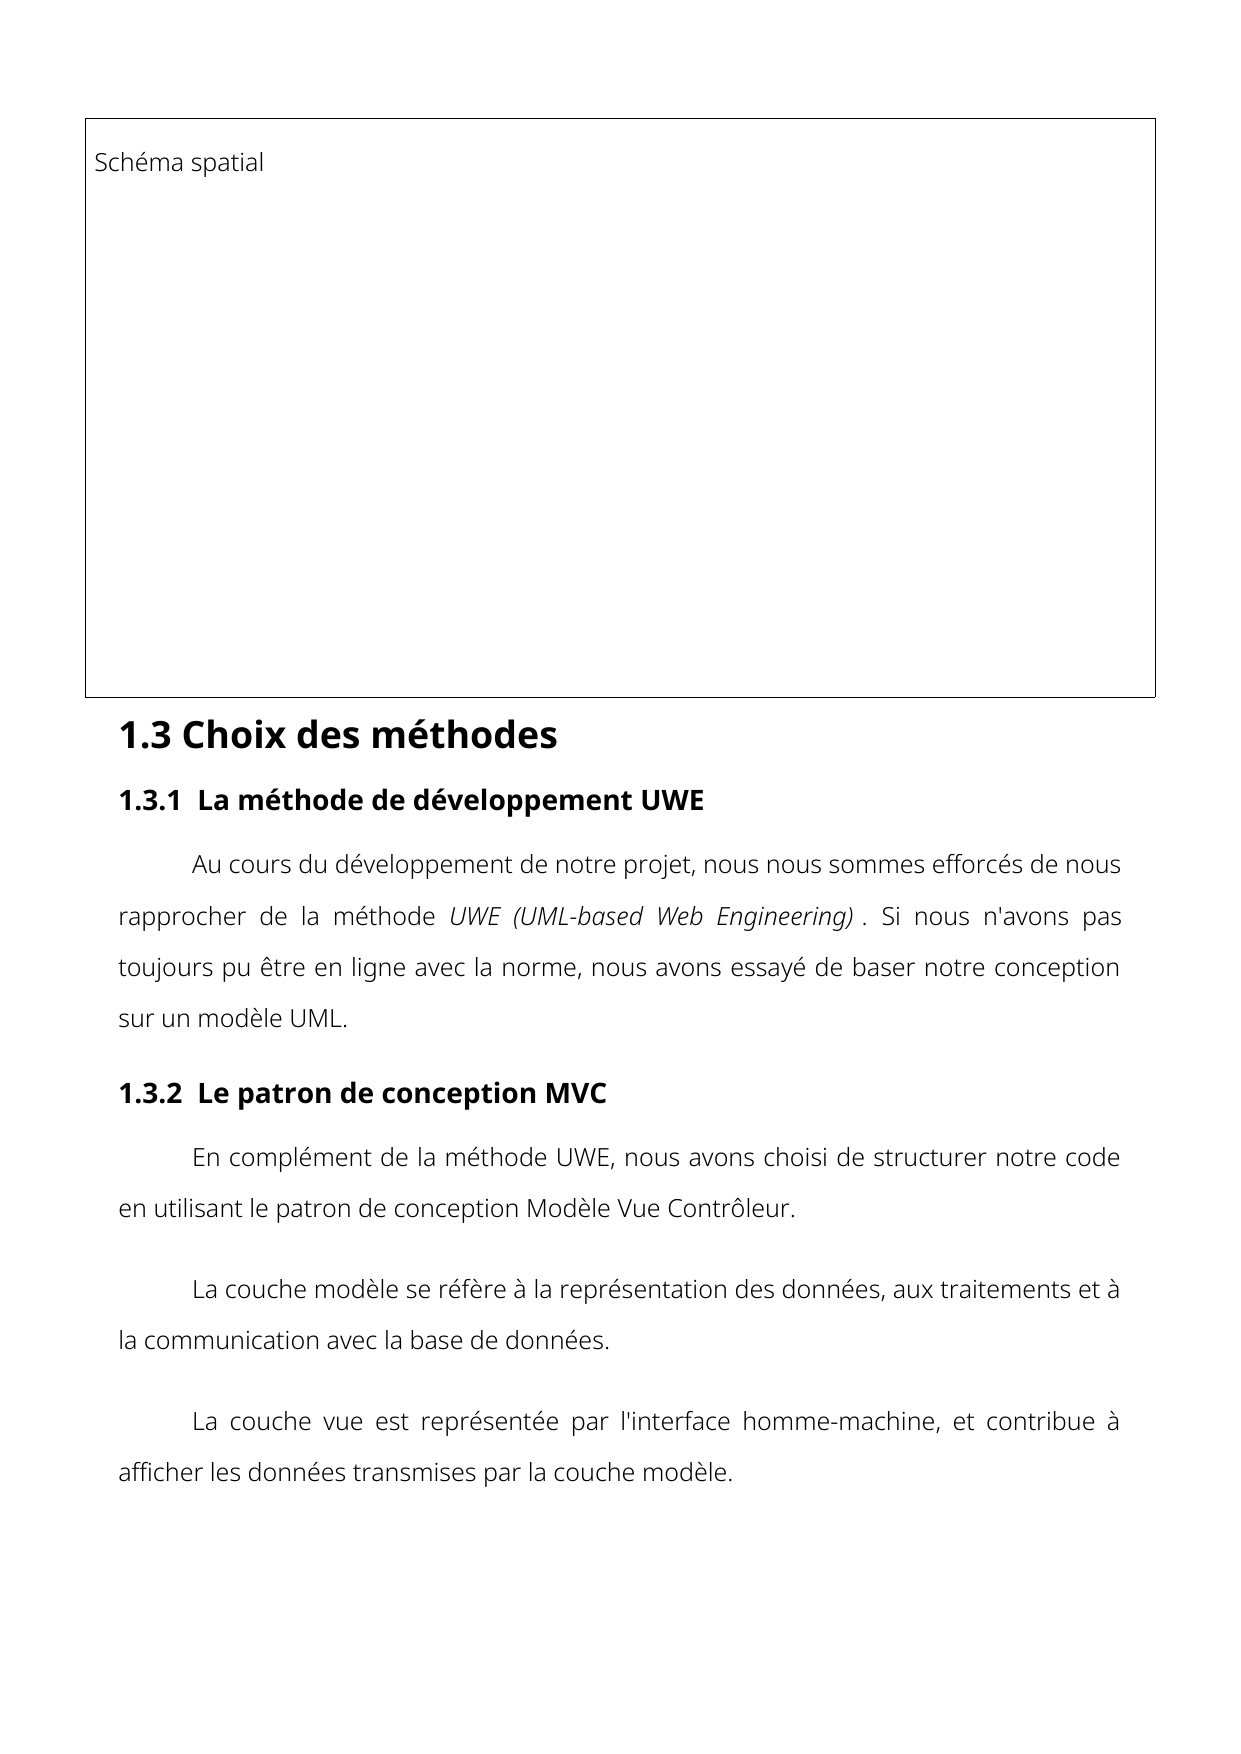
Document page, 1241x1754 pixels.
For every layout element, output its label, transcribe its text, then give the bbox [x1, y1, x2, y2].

text Au cours du développement de notre projet, nous nous sommes efforcés de nous rapprocher de la méthode UWE (UML-based Web Engineering) . Si nous n'avons pas toujours pu être en ligne avec la norme, nous avons essayé de baser notre conception sur un modèle UML. [118, 847, 1122, 1034]
subtitle Le patron de conception MVC [118, 1073, 1122, 1112]
text Schéma spatial [94, 145, 1146, 179]
subtitle La méthode de développement UWE [118, 781, 1122, 819]
text En complément de la méthode UWE, nous avons choisi de structurer notre code en utilisant le patron de conception Modèle Vue Contrôleur. [118, 1140, 1122, 1225]
text La couche modèle se réfère à la représentation des données, aux traitements et à la communication avec la base de données. [118, 1272, 1122, 1357]
subtitle Choix des méthodes [118, 698, 1122, 760]
text La couche vue est représentée par l'interface homme-machine, et contribue à afficher les données transmises par la couche modèle. [118, 1403, 1122, 1488]
